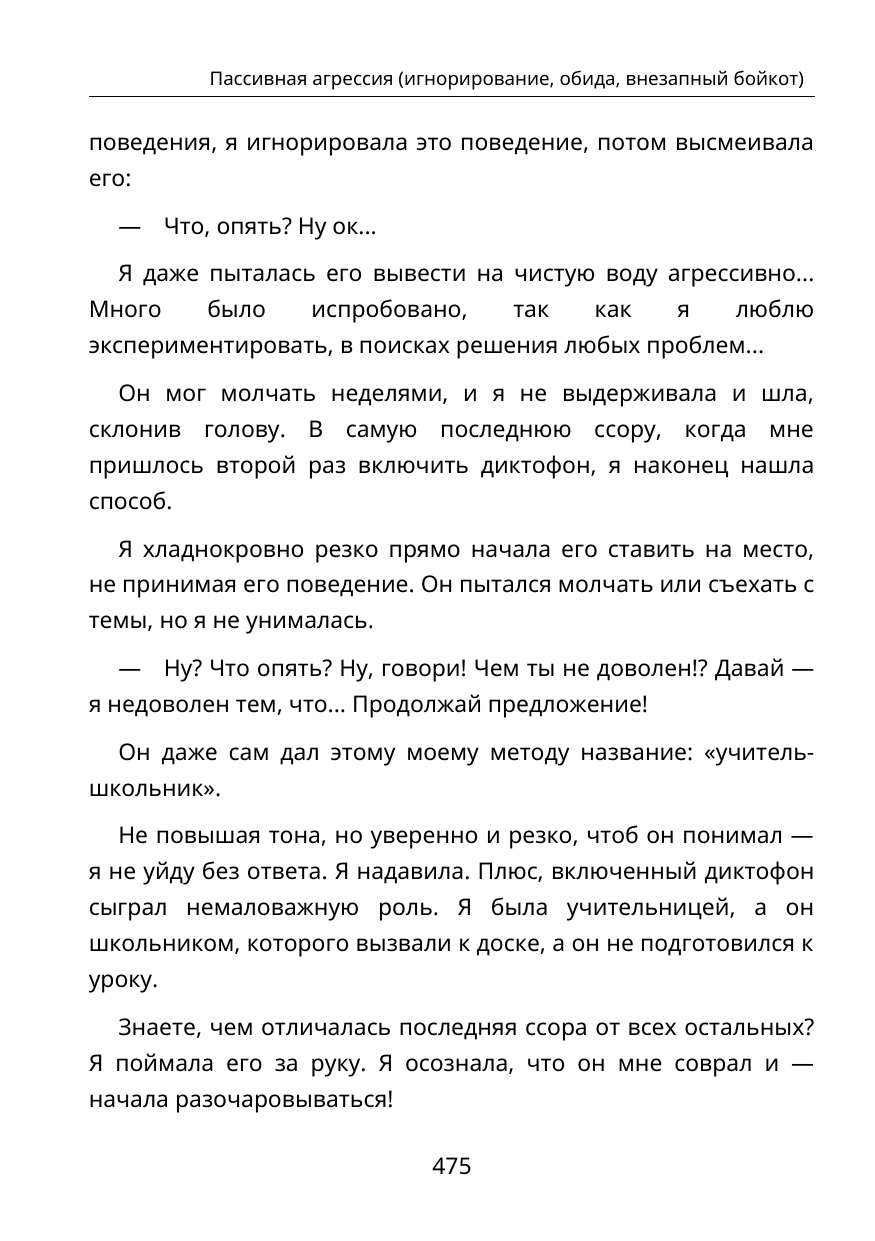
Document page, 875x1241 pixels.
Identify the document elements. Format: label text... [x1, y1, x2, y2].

text Он даже сам дал этому моему методу название: «учитель-школьник». [88, 736, 815, 803]
text Не повышая тона, но уверенно и резко, чтоб он понимал — я не уйду без ответа. Я надавила. Плюс, включенный диктофон сыграл немаловажную роль. Я была учительницей, а он школьником, которого вызвали к доске, а он не подготовился к уроку. [88, 819, 815, 994]
text Знаете, чем отличалась последняя ссора от всех остальных? Я поймала его за руку. Я осознала, что он мне соврал и — начала разочаровываться! [88, 1011, 815, 1114]
text Он мог молчать неделями, и я не выдерживала и шла, склонив голову. В самую последнюю ссору, когда мне пришлось второй раз включить диктофон, я наконец нашла способ. [88, 377, 815, 516]
list Что, опять? Ну ок... [88, 210, 815, 241]
text Я даже пыталась его вывести на чистую воду агрессивно... Много было испробовано, так как я люблю экспериментировать, в поисках решения любых проблем... [88, 257, 815, 361]
text поведения, я игнорировала это поведение, потом высмеивала его: [88, 126, 815, 193]
list Ну? Что опять? Ну, говори! Чем ты не доволен!? Давай — я недоволен тем, что... Продолжай предложение! [88, 652, 815, 719]
text Я хладнокровно резко прямо начала его ставить на место, не принимая его поведение. Он пытался молчать или съехать с темы, но я не унималась. [88, 532, 815, 636]
